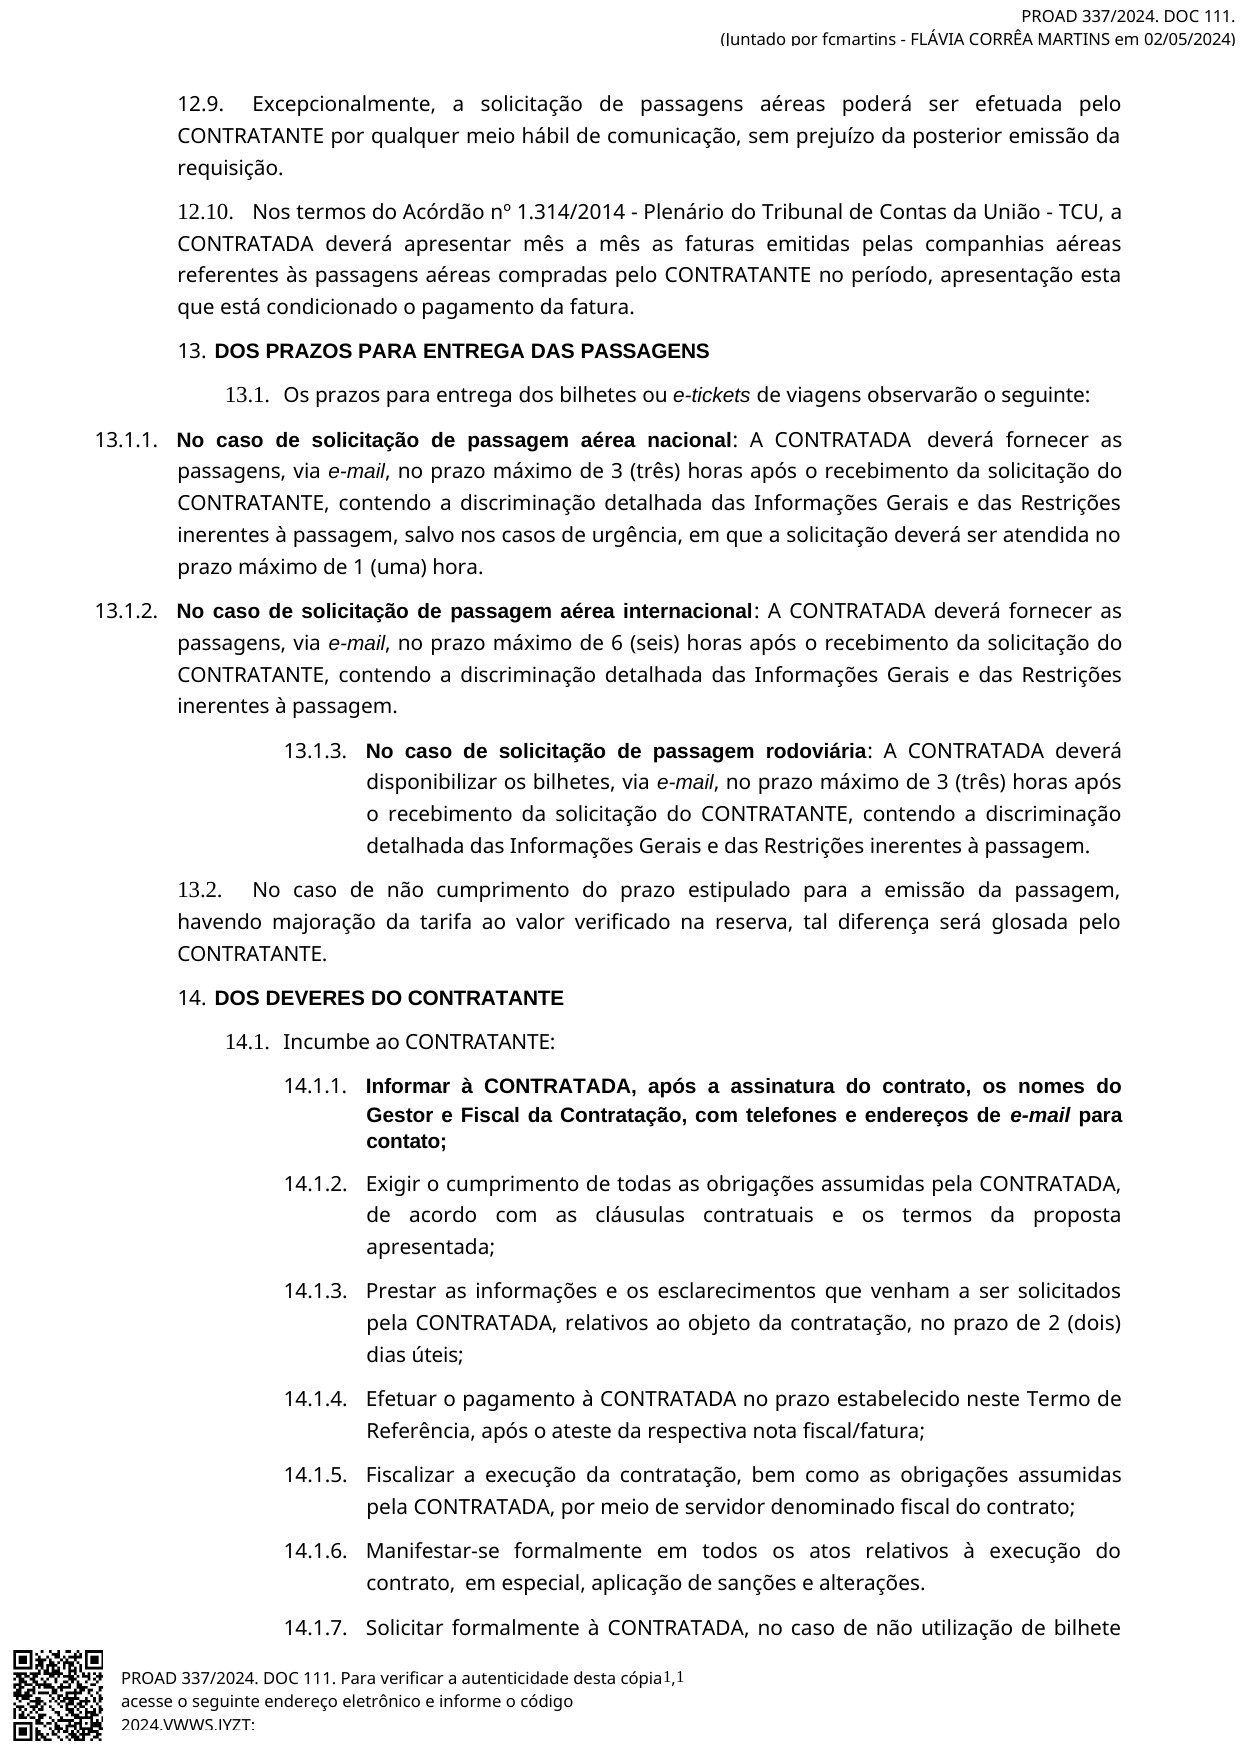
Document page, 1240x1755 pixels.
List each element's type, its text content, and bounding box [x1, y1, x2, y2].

list Solicitar formalmente à CONTRATADA, no caso de não utilização de bilhete [283, 1613, 1122, 1641]
list Informar à CONTRATADA, após a assinatura do contrato, os nomes do Gestor e Fiscal da Contratação, com telefones e endereços de e-mail para contato; [283, 1071, 1122, 1153]
list Fiscalizar a execução da contratação, bem como as obrigações assumidas pela CONTRATADA, por meio de servidor denominado fiscal do contrato; [283, 1460, 1122, 1521]
list Incumbe ao CONTRATANTE: [224, 1027, 1239, 1056]
list DOS PRAZOS PARA ENTREGA DAS PASSAGENS [177, 337, 1239, 365]
list Nos termos do Acórdão nº 1.314/2014 - Plenário do Tribunal de Contas da União - TCU, a CONTRATADA deverá apresentar mês a mês as faturas emitidas pelas companhias aéreas referentes às passagens aéreas compradas pelo CONTRATANTE no período, apresentação esta que está condicionado o pagamento da fatura. [177, 197, 1122, 321]
list Exigir o cumprimento de todas as obrigações assumidas pela CONTRATADA, de acordo com as cláusulas contratuais e os termos da proposta apresentada; [283, 1169, 1122, 1261]
list Prestar as informações e os esclarecimentos que venham a ser solicitados pela CONTRATADA, relativos ao objeto da contratação, no prazo de 2 (dois) dias úteis; [283, 1277, 1122, 1369]
list Manifestar-se formalmente em todos os atos relativos à execução do contrato, em especial, aplicação de sanções e alterações. [283, 1537, 1122, 1597]
list Excepcionalmente, a solicitação de passagens aéreas poderá ser efetuada pelo CONTRATANTE por qualquer meio hábil de comunicação, sem prejuízo da posterior emissão da requisição. [177, 89, 1122, 181]
list No caso de solicitação de passagem aérea internacional: A CONTRATADA deverá fornecer as passagens, via e-mail, no prazo máximo de 6 (seis) horas após o recebimento da solicitação do CONTRATANTE, contendo a discriminação detalhada das Informações Gerais e das Restrições inerentes à passagem. [94, 596, 1123, 720]
list No caso de não cumprimento do prazo estipulado para a emissão da passagem, havendo majoração da tarifa ao valor verificado na reserva, tal diferença será glosada pelo CONTRATANTE. [177, 875, 1122, 967]
list No caso de solicitação de passagem aérea nacional: A CONTRATADA deverá fornecer as passagens, via e-mail, no prazo máximo de 3 (três) horas após o recebimento da solicitação do CONTRATANTE, contendo a discriminação detalhada das Informações Gerais e das Restrições inerentes à passagem, salvo nos casos de urgência, em que a solicitação deverá ser atendida no prazo máximo de 1 (uma) hora. [94, 425, 1122, 580]
list Efetuar o pagamento à CONTRATADA no prazo estabelecido neste Termo de Referência, após o ateste da respectiva nota fiscal/fatura; [283, 1384, 1122, 1445]
list No caso de solicitação de passagem rodoviária: A CONTRATADA deverá disponibilizar os bilhetes, via e-mail, no prazo máximo de 3 (três) horas após o recebimento da solicitação do CONTRATANTE, contendo a discriminação detalhada das Informações Gerais e das Restrições inerentes à passagem. [283, 736, 1122, 859]
list Os prazos para entrega dos bilhetes ou e-tickets de viagens observarão o seguinte: [224, 381, 1239, 409]
list DOS DEVERES DO CONTRATANTE [177, 983, 1239, 1012]
